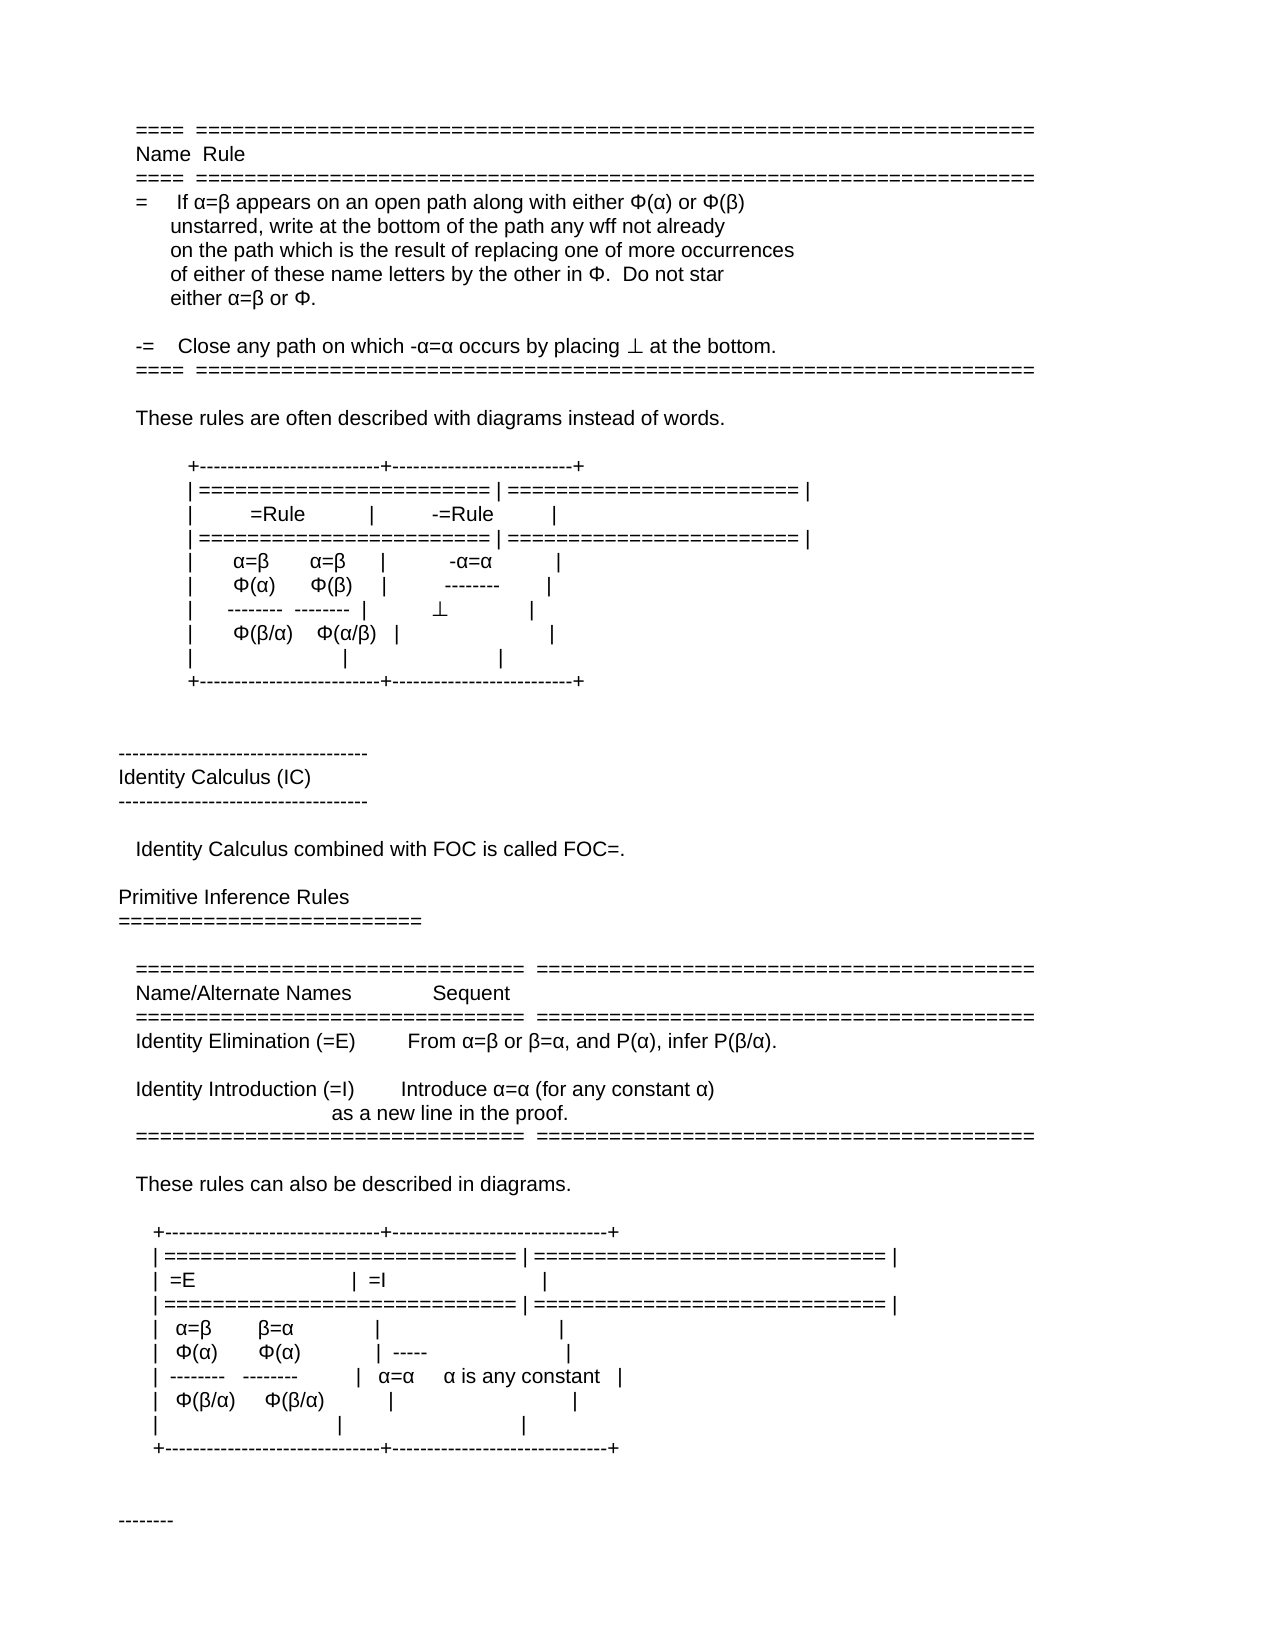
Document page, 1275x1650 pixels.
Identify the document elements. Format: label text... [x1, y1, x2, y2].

text Identity Introduction (=I) Introduce α=α (for any constant α) [118, 1076, 1157, 1100]
text either α=β or Φ. [118, 286, 1157, 310]
text ==== ===================================================================== [118, 358, 1157, 382]
text -= Close any path on which -α=α occurs by placing ⊥ at the bottom. [118, 334, 1157, 358]
text | ============================= | ============================= | [118, 1292, 1157, 1316]
text ------------------------------------ [118, 789, 1157, 813]
text Name Rule [118, 142, 1157, 166]
text ------------------------------------ [118, 741, 1157, 765]
text These rules are often described with diagrams instead of words. [118, 406, 1157, 429]
text ================================ ========================================= [118, 1004, 1157, 1028]
text unstarred, write at the bottom of the path any wff not already [118, 214, 1157, 238]
text | α=β β=α | | [118, 1316, 1157, 1340]
text Identity Calculus (IC) [118, 765, 1157, 789]
text Identity Elimination (=E) From α=β or β=α, and P(α), infer P(β/α). [118, 1028, 1157, 1052]
text = If α=β appears on an open path along with either Φ(α) or Φ(β) [118, 190, 1157, 214]
text | α=β α=β | -α=α | [118, 549, 1157, 573]
text These rules can also be described in diagrams. [118, 1172, 1157, 1196]
text | =E | =I | [118, 1268, 1157, 1292]
text | Φ(α) Φ(α) | ----- | [118, 1340, 1157, 1364]
text | ======================== | ======================== | [118, 477, 1157, 501]
text | =Rule | -=Rule | [118, 501, 1157, 525]
text on the path which is the result of replacing one of more occurrences [118, 238, 1157, 262]
text ==== ===================================================================== [118, 118, 1157, 142]
text +-------------------------------+-------------------------------+ [118, 1436, 1157, 1460]
text ========================= [118, 909, 1157, 933]
text +-------------------------------+-------------------------------+ [118, 1220, 1157, 1244]
text ================================ ========================================= [118, 1124, 1157, 1148]
text | | | [118, 1412, 1157, 1436]
text | ============================= | ============================= | [118, 1244, 1157, 1268]
text +--------------------------+--------------------------+ [118, 453, 1157, 477]
text -------- [118, 1508, 1157, 1532]
text | -------- -------- | ⊥ | [118, 597, 1157, 621]
text | Φ(β/α) Φ(α/β) | | [118, 621, 1157, 645]
text | | | [118, 645, 1157, 669]
text as a new line in the proof. [118, 1100, 1157, 1124]
text +--------------------------+--------------------------+ [118, 669, 1157, 693]
text Identity Calculus combined with FOC is called FOC=. [118, 837, 1157, 861]
text | ======================== | ======================== | [118, 525, 1157, 549]
text of either of these name letters by the other in Φ. Do not star [118, 262, 1157, 286]
text | Φ(β/α) Φ(β/α) | | [118, 1388, 1157, 1412]
text Primitive Inference Rules [118, 885, 1157, 909]
text | Φ(α) Φ(β) | -------- | [118, 573, 1157, 597]
text ==== ===================================================================== [118, 166, 1157, 190]
text | -------- -------- | α=α α is any constant | [118, 1364, 1157, 1388]
text ================================ ========================================= [118, 957, 1157, 981]
text Name/Alternate Names Sequent [118, 981, 1157, 1004]
